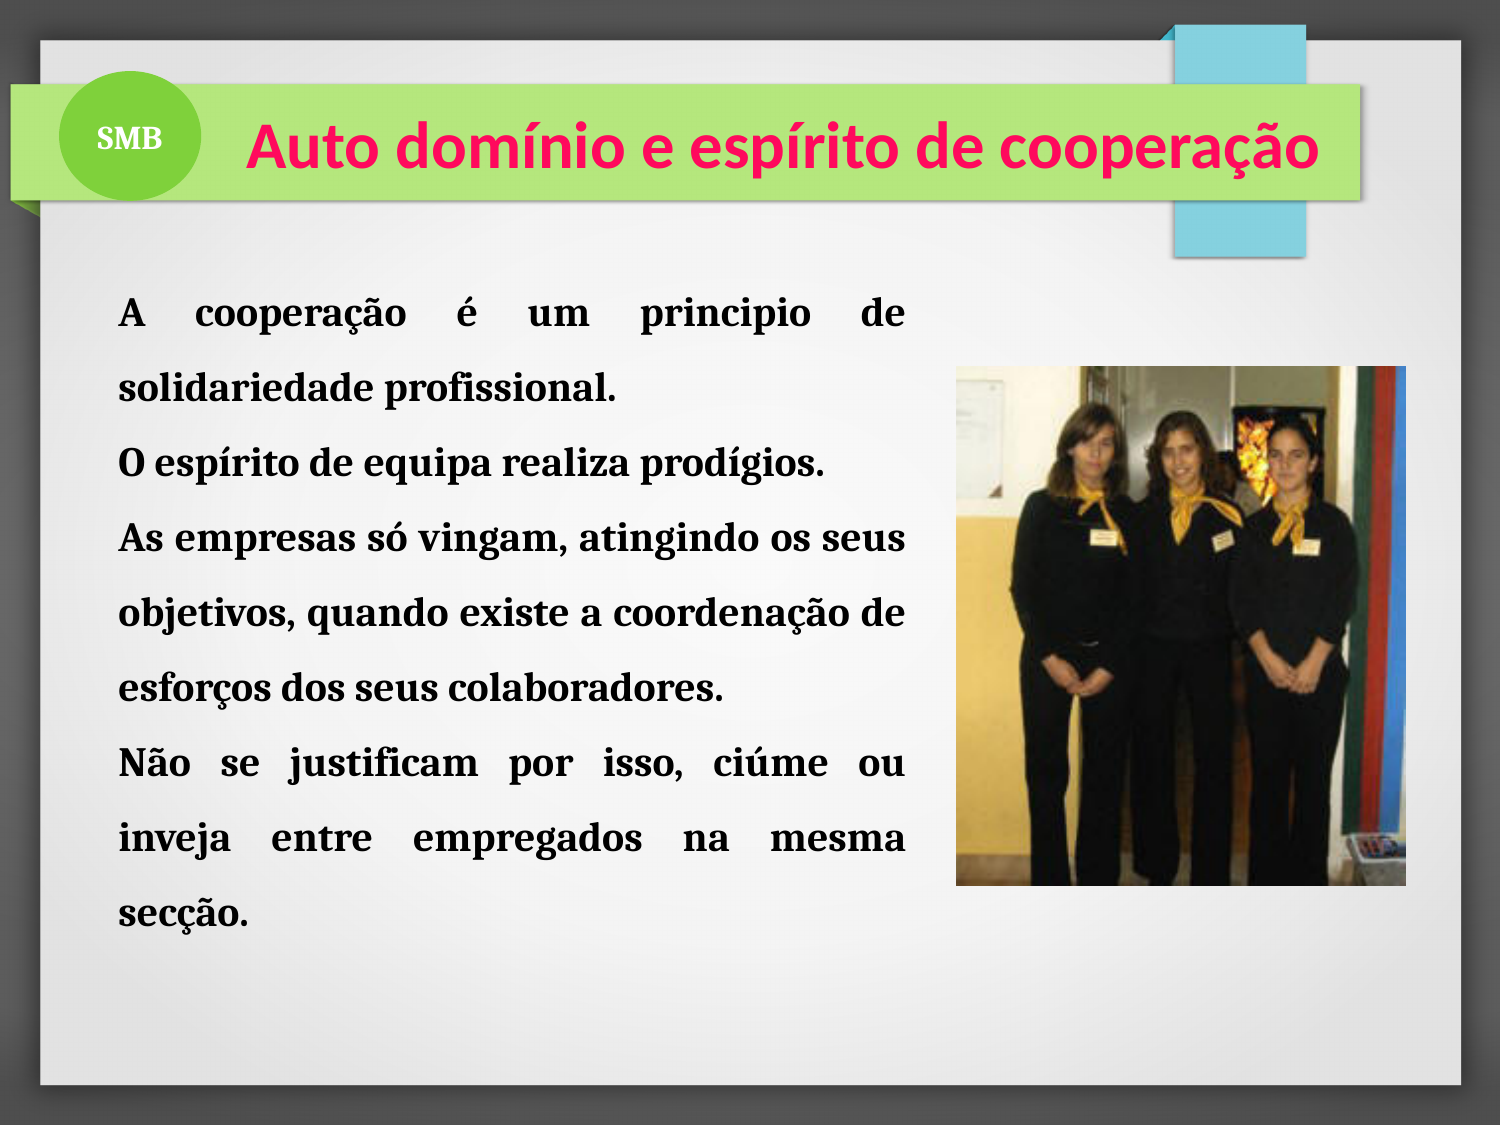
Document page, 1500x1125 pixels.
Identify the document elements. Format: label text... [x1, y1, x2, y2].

text_box Auto domínio e espírito de cooperação [221, 94, 1347, 189]
text_box A cooperação é um principio de solidariedade profissional. O espírito de equipa realiza prodígios. As empresas só vingam, atingindo os seus objetivos, quando existe a coordenação de esforços dos seus colaboradores. Não se justificam por isso, ciúme ou inveja entre empregados na mesma secção. [103, 252, 922, 943]
text_box SMB [59, 71, 202, 201]
picture [0, 0, 1500, 1125]
